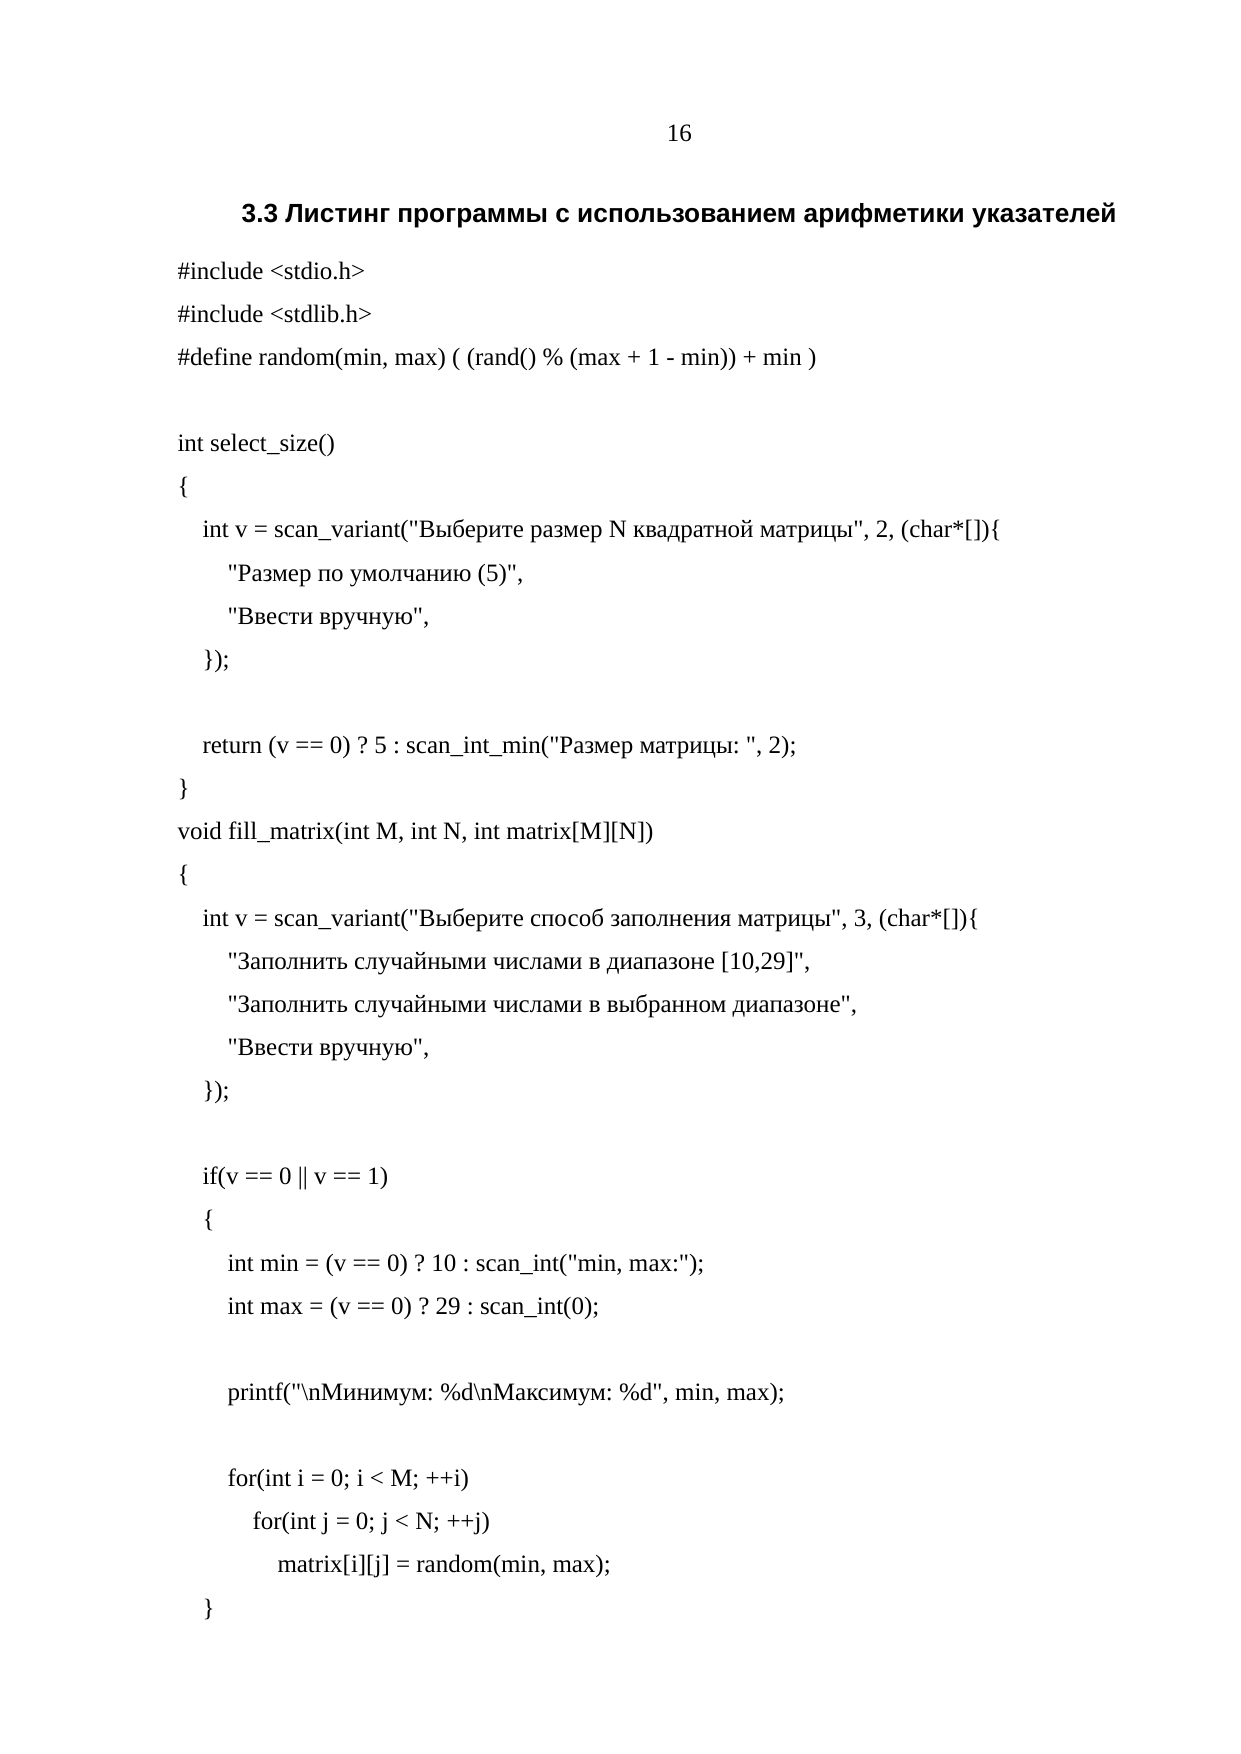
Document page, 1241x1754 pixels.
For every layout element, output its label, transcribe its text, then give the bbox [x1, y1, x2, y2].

text int v = scan_variant("Выберите размер N квадратной матрицы", 2, (char*[]){ [177, 514, 1181, 543]
text "Заполнить случайными числами в диапазоне [10,29]", [177, 946, 1181, 974]
subtitle Листинг программы с использованием арифметики указателей [177, 198, 1181, 228]
text #include <stdio.h> [177, 256, 1181, 284]
text #include <stdlib.h> [177, 299, 1181, 328]
text matrix[i][j] = random(min, max); [177, 1549, 1181, 1578]
text "Заполнить случайными числами в выбранном диапазоне", [177, 989, 1181, 1018]
text for(int j = 0; j < N; ++j) [177, 1506, 1181, 1535]
text void fill_matrix(int M, int N, int matrix[M][N]) [177, 816, 1181, 845]
text { [177, 859, 1181, 888]
text int v = scan_variant("Выберите способ заполнения матрицы", 3, (char*[]){ [177, 903, 1181, 931]
text } [177, 1593, 1181, 1621]
text for(int i = 0; i < M; ++i) [177, 1463, 1181, 1492]
text int min = (v == 0) ? 10 : scan_int("min, max:"); [177, 1248, 1181, 1276]
text if(v == 0 || v == 1) [177, 1161, 1181, 1190]
text int max = (v == 0) ? 29 : scan_int(0); [177, 1291, 1181, 1319]
text #define random(min, max) ( (rand() % (max + 1 - min)) + min ) [177, 342, 1181, 371]
text printf("\nМинимум: %d\nМаксимум: %d", min, max); [177, 1377, 1181, 1406]
text "Ввести вручную", [177, 1032, 1181, 1061]
text "Размер по умолчанию (5)", [177, 558, 1181, 586]
text { [177, 1204, 1181, 1233]
text "Ввести вручную", [177, 601, 1181, 629]
text } [177, 773, 1181, 802]
text { [177, 471, 1181, 500]
text int select_size() [177, 428, 1181, 457]
text return (v == 0) ? 5 : scan_int_min("Размер матрицы: ", 2); [177, 730, 1181, 759]
text }); [177, 644, 1181, 673]
text }); [177, 1075, 1181, 1104]
